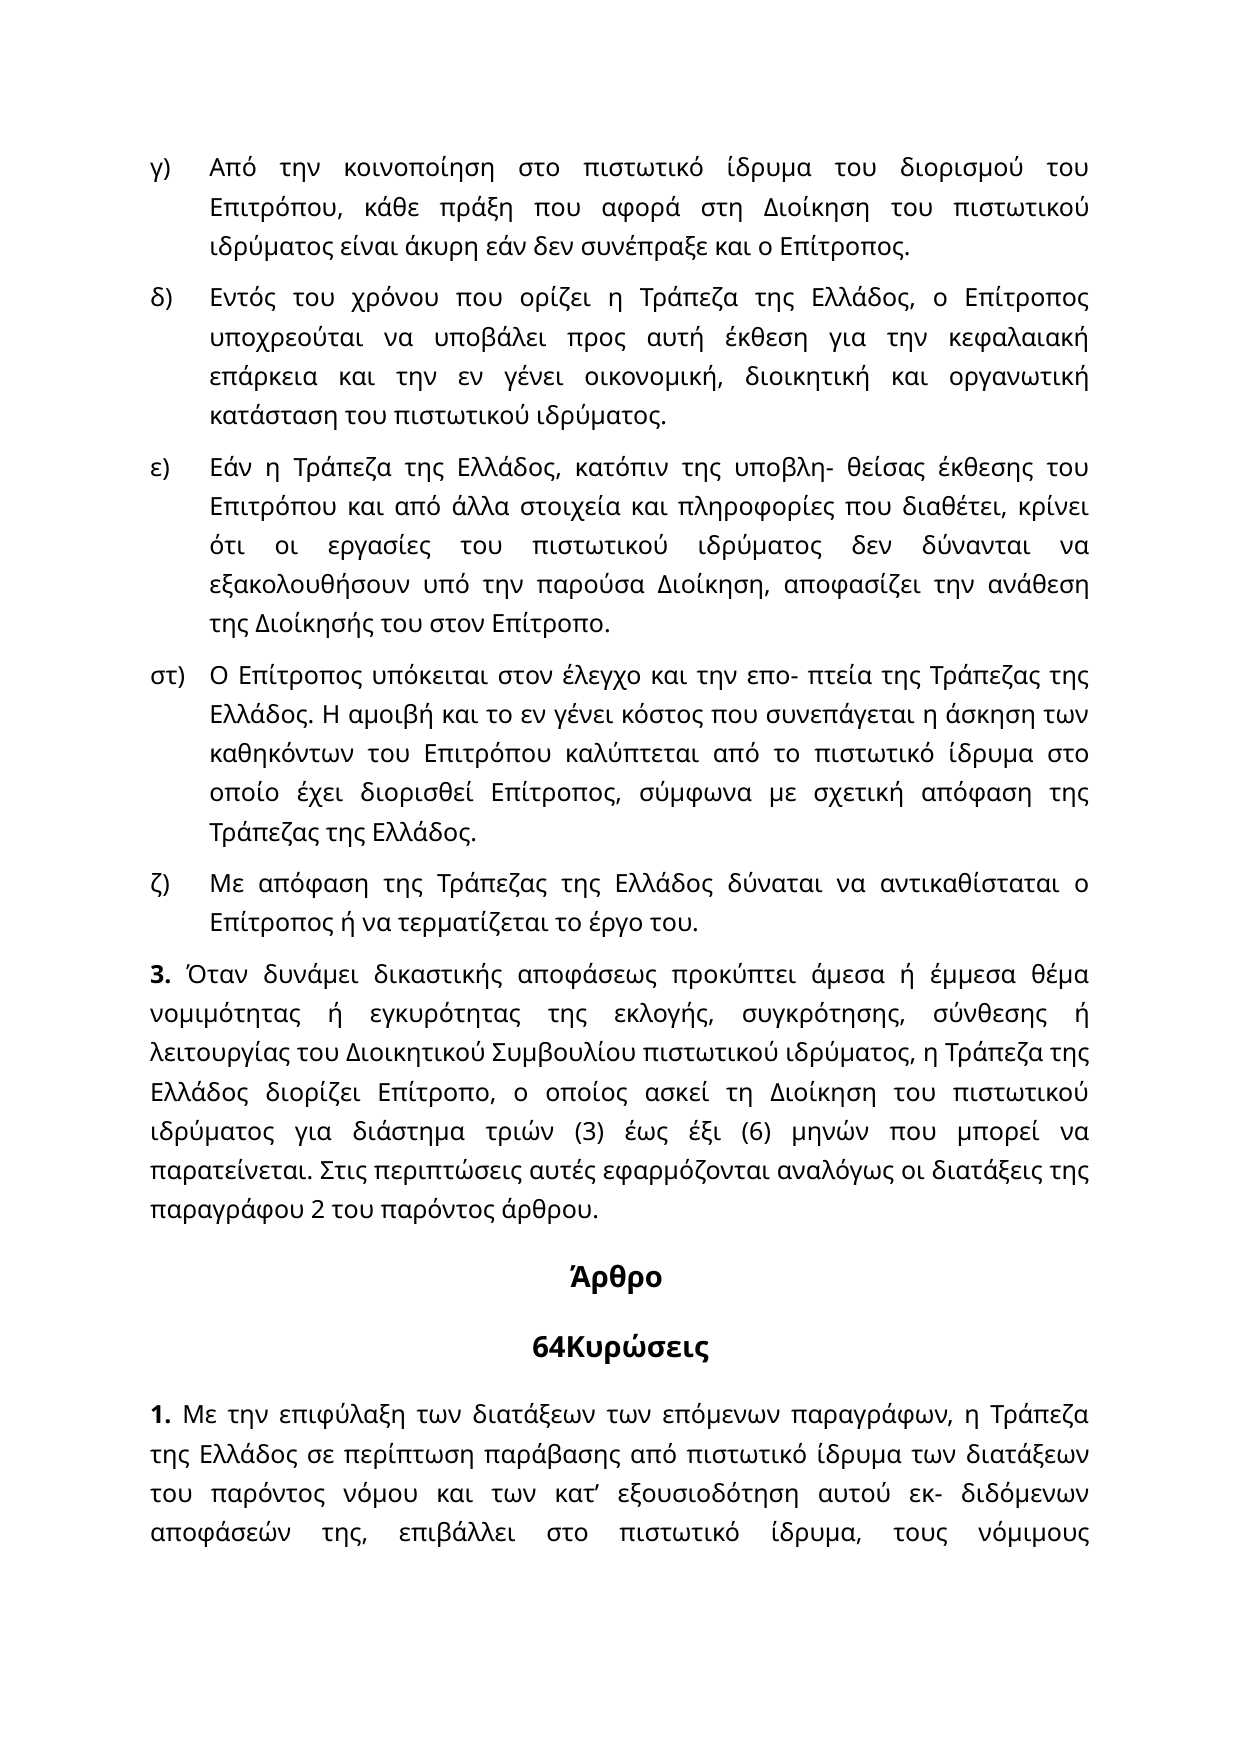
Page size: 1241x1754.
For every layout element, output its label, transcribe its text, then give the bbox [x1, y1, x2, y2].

text 3. Όταν δυνάμει δικαστικής αποφάσεως προκύπτει άμεσα ή έμμεσα θέμα νομιμότητας ή εγκυρότητας της εκλογής, συγκρότησης, σύνθεσης ή λειτουργίας του Διοικητικού Συμβουλίου πιστωτικού ιδρύματος, η Τράπεζα της Ελλάδος διορίζει Επίτροπο, ο οποίος ασκεί τη Διοίκηση του πιστωτικού ιδρύματος για διάστημα τριών (3) έως έξι (6) μηνών που μπορεί να παρατείνεται. Στις περιπτώσεις αυτές εφαρμόζονται αναλόγως οι διατάξεις της παραγράφου 2 του παρόντος άρθρου. [150, 957, 1090, 1226]
list ε) Εάν η Τράπεζα της Ελλάδος, κατόπιν της υποβλη- θείσας έκθεσης του Επιτρόπου και από άλλα στοιχεία και πληροφορίες που διαθέτει, κρίνει ότι οι εργασίες του πιστωτικού ιδρύματος δεν δύνανται να εξακολουθήσουν υπό την παρούσα Διοίκηση, αποφασίζει την ανάθεση της Διοίκησής του στον Επίτροπο. [150, 449, 1090, 640]
list δ) Εντός του χρόνου που ορίζει η Τράπεζα της Ελλάδος, ο Επίτροπος υποχρεούται να υποβάλει προς αυτή έκθεση για την κεφαλαιακή επάρκεια και την εν γένει οικονομική, διοικητική και οργανωτική κατάσταση του πιστωτικού ιδρύματος. [150, 280, 1090, 432]
text 1. Με την επιφύλαξη των διατάξεων των επόμενων παραγράφων, η Τράπεζα της Ελλάδος σε περίπτωση παράβασης από πιστωτικό ίδρυμα των διατάξεων του παρόντος νόμου και των κατ’ εξουσιοδότηση αυτού εκ- διδόμενων αποφάσεών της, επιβάλλει στο πιστωτικό ίδρυμα, τους νόμιμους [150, 1397, 1090, 1549]
list γ) Από την κοινοποίηση στο πιστωτικό ίδρυμα του διορισμού του Επιτρόπου, κάθε πράξη που αφορά στη Διοίκηση του πιστωτικού ιδρύματος είναι άκυρη εάν δεν συνέπραξε και ο Επίτροπος. [150, 150, 1090, 262]
subtitle 64Κυρώσεις [150, 1326, 1090, 1366]
list στ) Ο Επίτροπος υπόκειται στον έλεγχο και την επο- πτεία της Τράπεζας της Ελλάδος. Η αμοιβή και το εν γένει κόστος που συνεπάγεται η άσκηση των καθηκόντων του Επιτρόπου καλύπτεται από το πιστωτικό ίδρυμα στο οποίο έχει διορισθεί Επίτροπος, σύμφωνα με σχετική απόφαση της Τράπεζας της Ελλάδος. [150, 657, 1090, 848]
list ζ) Με απόφαση της Τράπεζας της Ελλάδος δύναται να αντικαθίσταται ο Επίτροπος ή να τερματίζεται το έργο του. [150, 866, 1090, 939]
subtitle Άρθρο [150, 1256, 1090, 1296]
